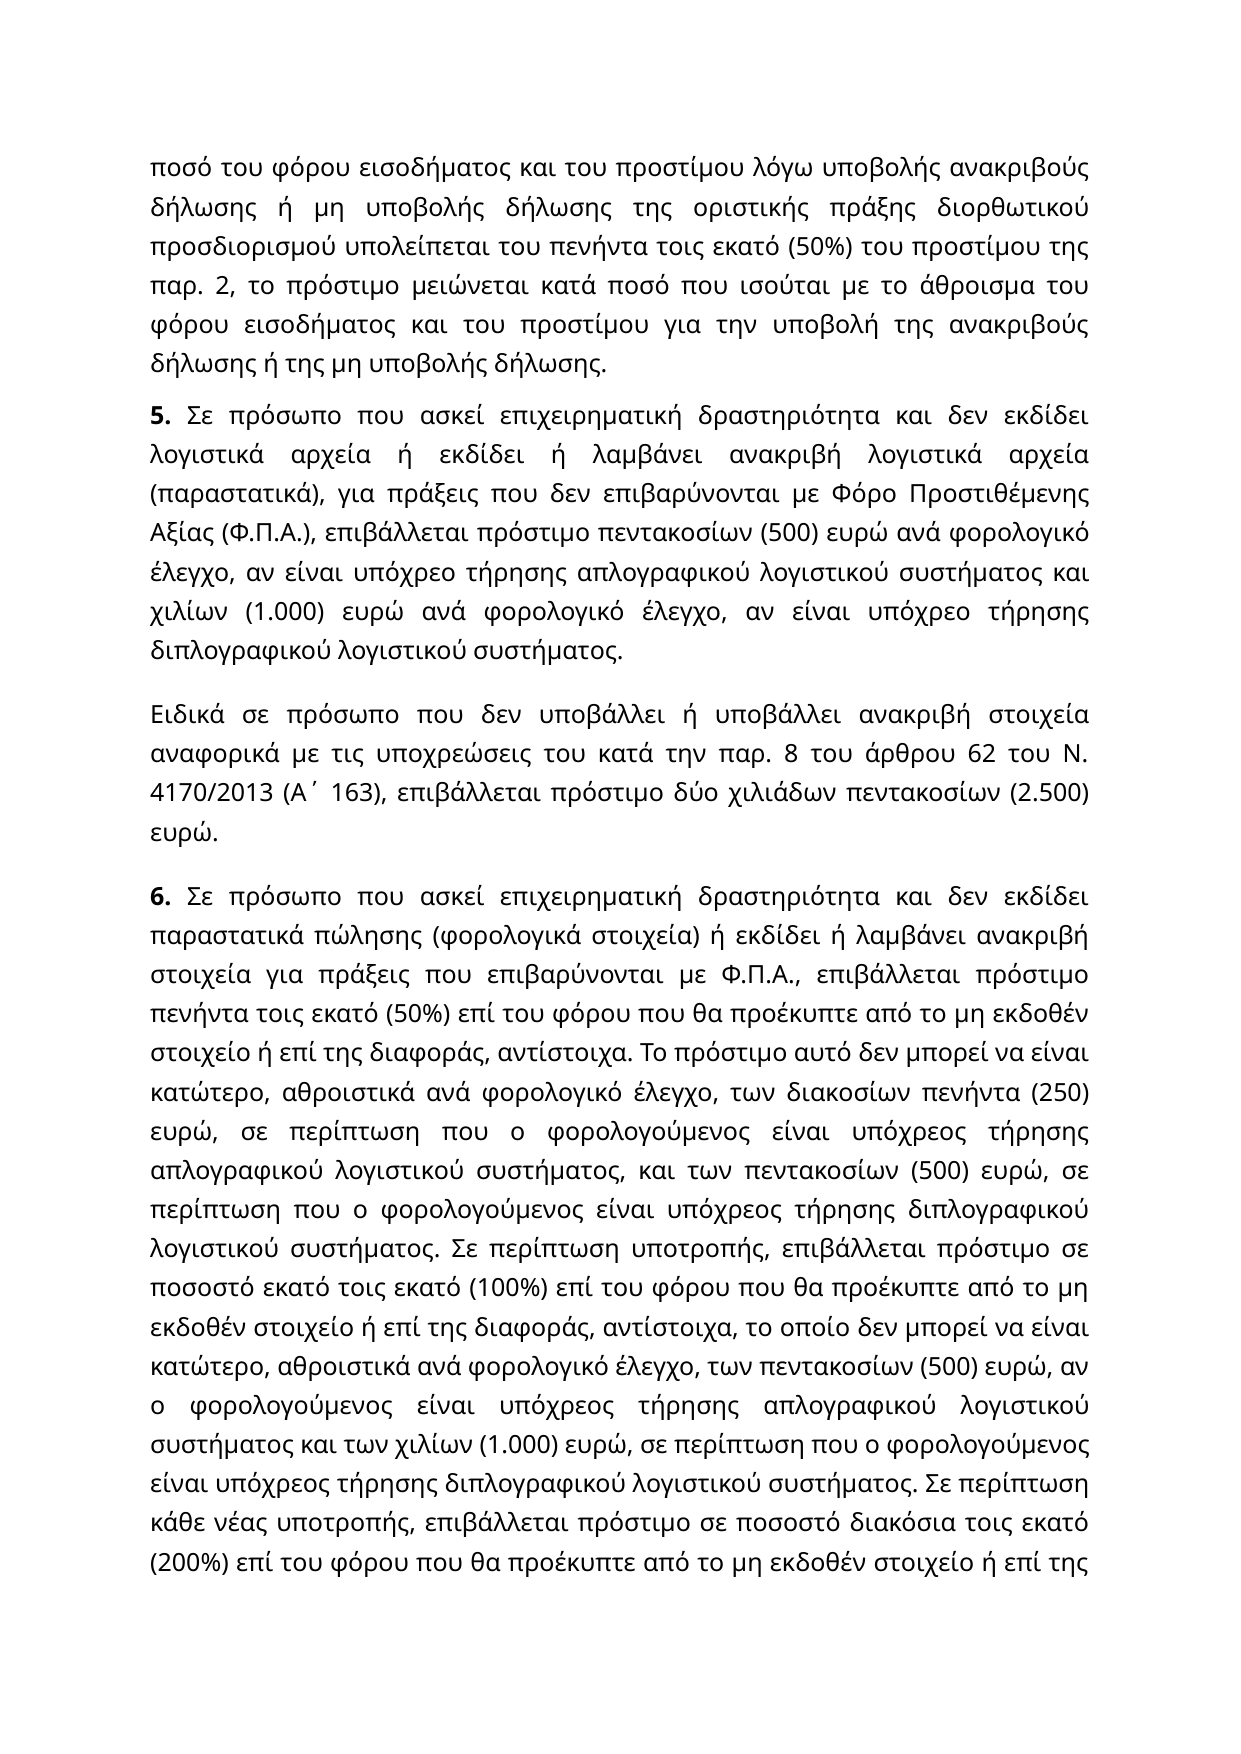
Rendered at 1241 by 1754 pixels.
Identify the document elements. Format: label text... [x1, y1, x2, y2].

text 5. Σε πρόσωπο που ασκεί επιχειρηματική δραστηριότητα και δεν εκδίδει λογιστικά αρχεία ή εκδίδει ή λαμβάνει ανακριβή λογιστικά αρχεία (παραστατικά), για πράξεις που δεν επιβαρύνονται με Φόρο Προστιθέμενης Αξίας (Φ.Π.Α.), επιβάλλεται πρόστιμο πεντακοσίων (500) ευρώ ανά φορολογικό έλεγχο, αν είναι υπόχρεο τήρησης απλογραφικού λογιστικού συστήματος και χιλίων (1.000) ευρώ ανά φορολογικό έλεγχο, αν είναι υπόχρεο τήρησης διπλογραφικού λογιστικού συστήματος. [150, 397, 1090, 667]
text ποσό του φόρου εισοδήματος και του προστίμου λόγω υποβολής ανακριβούς δήλωσης ή μη υποβολής δήλωσης της οριστικής πράξης διορθωτικού προσδιορισμού υπολείπεται του πενήντα τοις εκατό (50%) του προστίμου της παρ. 2, το πρόστιμο μειώνεται κατά ποσό που ισούται με το άθροισμα του φόρου εισοδήματος και του προστίμου για την υποβολή της ανακριβούς δήλωσης ή της μη υποβολής δήλωσης. [150, 150, 1090, 380]
text 6. Σε πρόσωπο που ασκεί επιχειρηματική δραστηριότητα και δεν εκδίδει παραστατικά πώλησης (φορολογικά στοιχεία) ή εκδίδει ή λαμβάνει ανακριβή στοιχεία για πράξεις που επιβαρύνονται με Φ.Π.Α., επιβάλλεται πρόστιμο πενήντα τοις εκατό (50%) επί του φόρου που θα προέκυπτε από το μη εκδοθέν στοιχείο ή επί της διαφοράς, αντίστοιχα. Το πρόστιμο αυτό δεν μπορεί να είναι κατώτερο, αθροιστικά ανά φορολογικό έλεγχο, των διακοσίων πενήντα (250) ευρώ, σε περίπτωση που ο φορολογούμενος είναι υπόχρεος τήρησης απλογραφικού λογιστικού συστήματος, και των πεντακοσίων (500) ευρώ, σε περίπτωση που ο φορολογούμενος είναι υπόχρεος τήρησης διπλογραφικού λογιστικού συστήματος. Σε περίπτωση υποτροπής, επιβάλλεται πρόστιμο σε ποσοστό εκατό τοις εκατό (100%) επί του φόρου που θα προέκυπτε από το μη εκδοθέν στοιχείο ή επί της διαφοράς, αντίστοιχα, το οποίο δεν μπορεί να είναι κατώτερο, αθροιστικά ανά φορολογικό έλεγχο, των πεντακοσίων (500) ευρώ, αν ο φορολογούμενος είναι υπόχρεος τήρησης απλογραφικού λογιστικού συστήματος και των χιλίων (1.000) ευρώ, σε περίπτωση που ο φορολογούμενος είναι υπόχρεος τήρησης διπλογραφικού λογιστικού συστήματος. Σε περίπτωση κάθε νέας υποτροπής, επιβάλλεται πρόστιμο σε ποσοστό διακόσια τοις εκατό (200%) επί του φόρου που θα προέκυπτε από το μη εκδοθέν στοιχείο ή επί της [150, 878, 1090, 1578]
text Ειδικά σε πρόσωπο που δεν υποβάλλει ή υποβάλλει ανακριβή στοιχεία αναφορικά με τις υποχρεώσεις του κατά την παρ. 8 του άρθρου 62 του Ν. 4170/2013 (Α΄ 163), επιβάλλεται πρόστιμο δύο χιλιάδων πεντακοσίων (2.500) ευρώ. [150, 697, 1090, 848]
